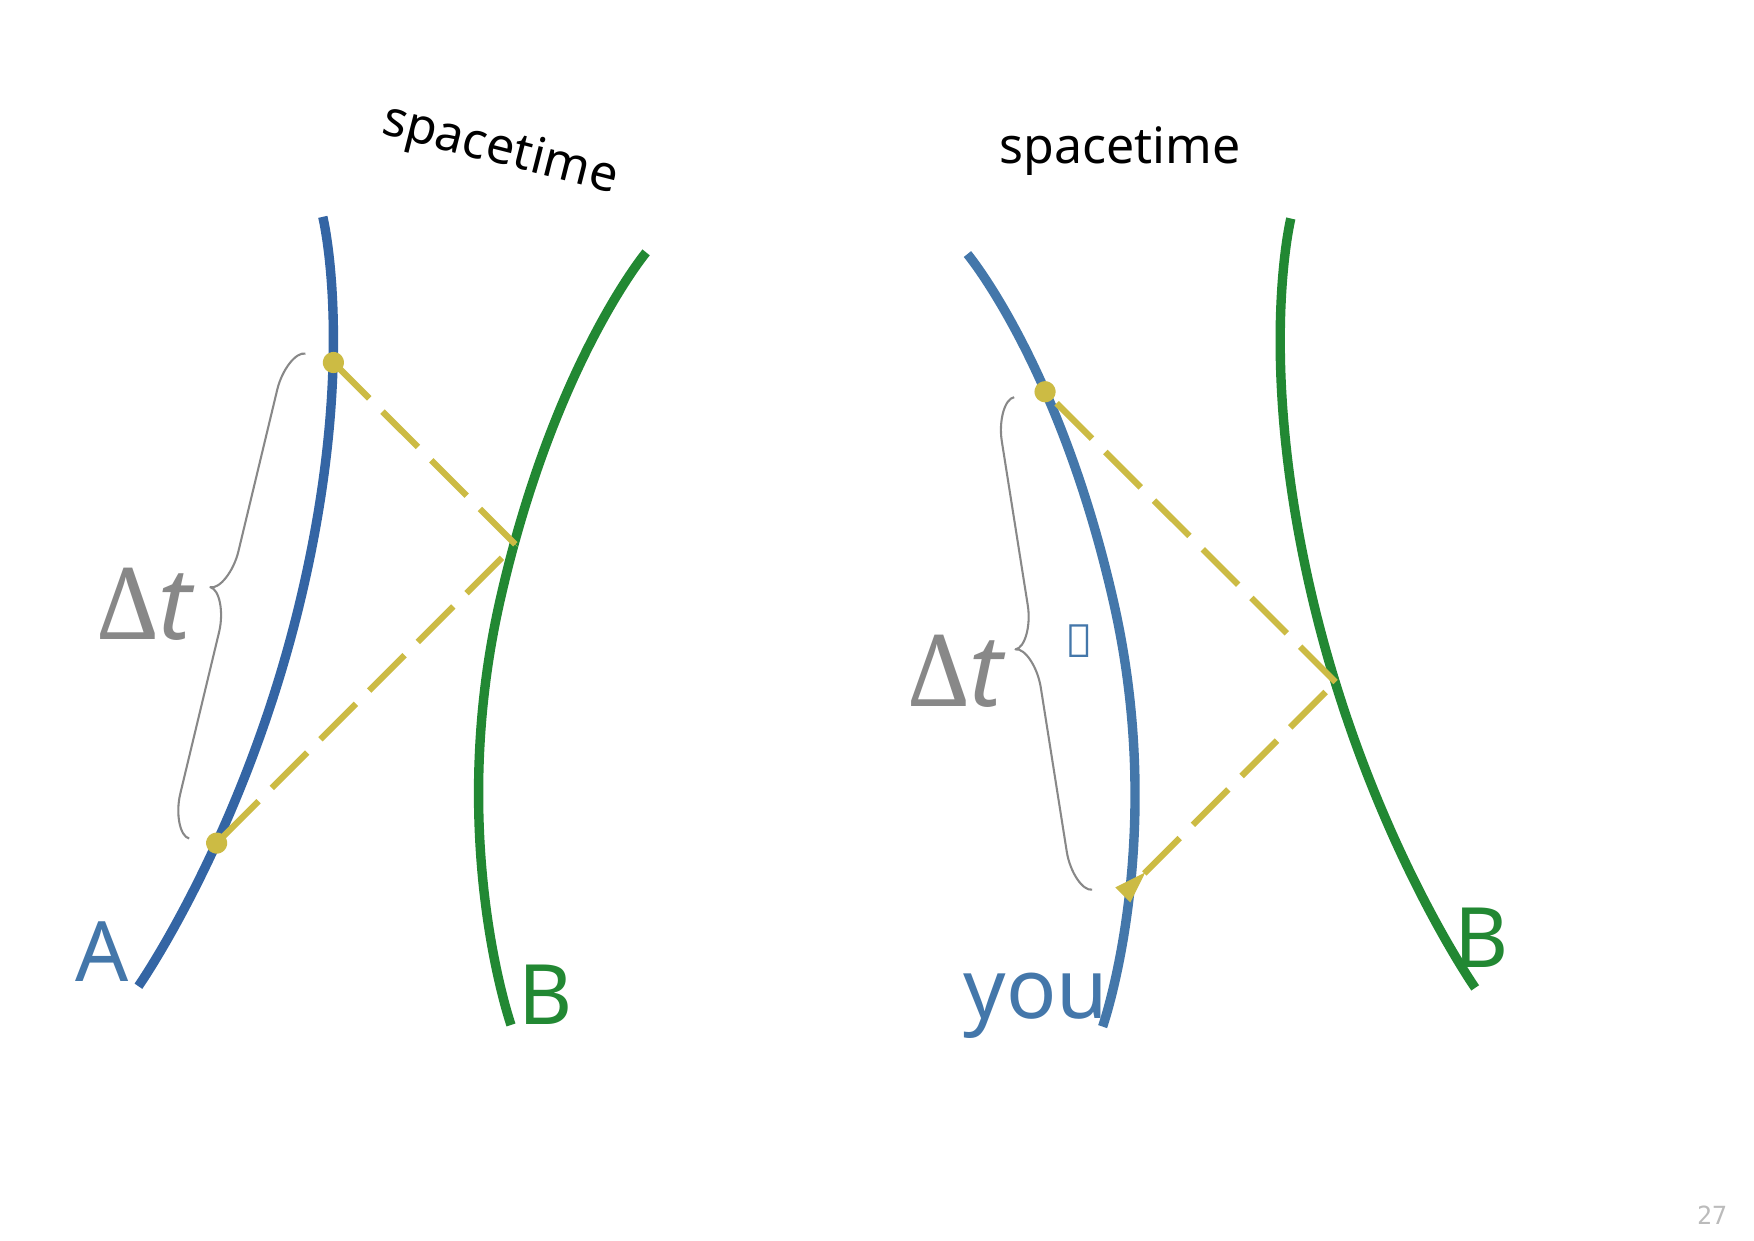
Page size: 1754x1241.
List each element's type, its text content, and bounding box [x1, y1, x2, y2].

text_box Δt [82, 525, 209, 642]
text_box A [61, 885, 156, 984]
text_box you [949, 922, 1121, 1021]
text_box  [1050, 600, 1126, 662]
text_box Δt [894, 592, 1020, 708]
text_box spacetime [364, 71, 625, 196]
text_box B [503, 928, 585, 1027]
text_box B [1439, 870, 1520, 970]
text_box spacetime [985, 102, 1237, 168]
